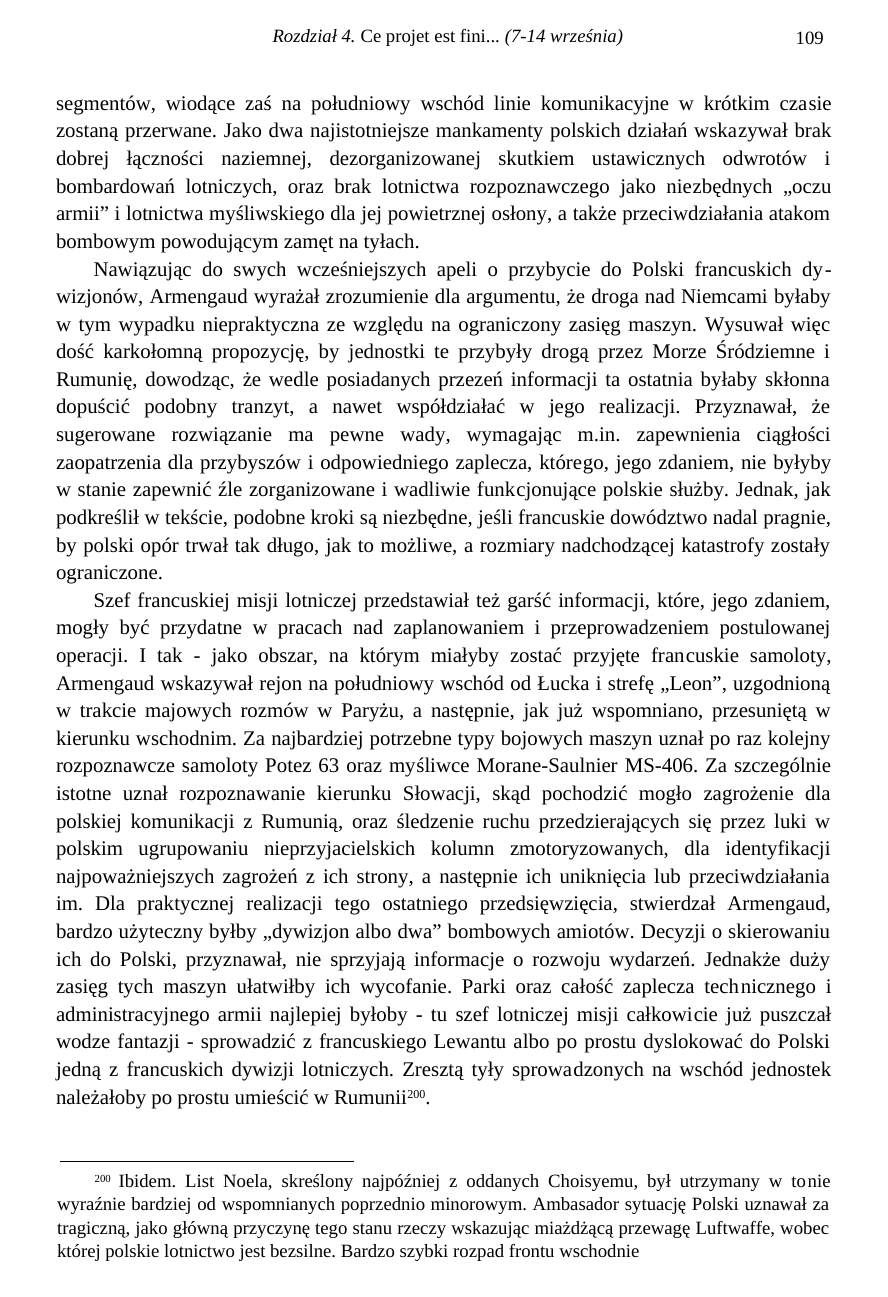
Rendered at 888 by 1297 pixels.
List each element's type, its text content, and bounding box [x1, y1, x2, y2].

text 109 [795, 27, 829, 49]
text Nawiązując do swych wcześniejszych apeli o przybycie do Polski francuskich dy­wizjonów, Armengaud wyrażał zrozumienie dla argumentu, że droga nad Niemcami byłaby w tym wypadku niepraktyczna ze względu na ograniczony zasięg maszyn. Wysuwał więc dość karkołomną propozycję, by jednostki te przybyły drogą przez Morze Śródziemne i Rumunię, dowodząc, że wedle posiadanych przezeń informacji ta ostatnia byłaby skłonna dopuścić podobny tranzyt, a nawet współdziałać w jego realizacji. Przyznawał, że sugerowane rozwiązanie ma pewne wady, wymagając m.in. zapewnienia ciągłości zaopatrzenia dla przybyszów i odpowiedniego zaplecza, które­go, jego zdaniem, nie byłyby w stanie zapewnić źle zorganizowane i wadliwie funk­cjonujące polskie służby. Jednak, jak podkreślił w tekście, podobne kroki są niezbęd­ne, jeśli francuskie dowództwo nadal pragnie, by polski opór trwał tak długo, jak to możliwe, a rozmiary nadchodzącej katastrofy zostały ograniczone. [56, 256, 831, 584]
text 200 Ibidem. List Noela, skreślony najpóźniej z oddanych Choisyemu, był utrzymany w to­nie wyraźnie bardziej od wspomnianych poprzednio minorowym. Ambasador sytuację Polski uznawał za tragiczną, jako główną przyczynę tego stanu rzeczy wskazując miażdżącą przewagę Luftwaffe, wobec której polskie lotnictwo jest bezsilne. Bardzo szybki rozpad frontu wschodnie­ [57, 1170, 830, 1262]
text Szef francuskiej misji lotniczej przedstawiał też garść informacji, które, jego zdaniem, mogły być przydatne w pracach nad zaplanowaniem i przeprowadzeniem postulowanej operacji. I tak - jako obszar, na którym miałyby zostać przyjęte fran­cuskie samoloty, Armengaud wskazywał rejon na południowy wschód od Łucka i strefę „Leon”, uzgodnioną w trakcie majowych rozmów w Paryżu, a następnie, jak już wspomniano, przesuniętą w kierunku wschodnim. Za najbardziej potrzebne typy bojowych maszyn uznał po raz kolejny rozpoznawcze samoloty Potez 63 oraz my­śliwce Morane-Saulnier MS-406. Za szczególnie istotne uznał rozpoznawanie kie­runku Słowacji, skąd pochodzić mogło zagrożenie dla polskiej komunikacji z Ru­munią, oraz śledzenie ruchu przedzierających się przez luki w polskim ugrupowaniu nieprzyjacielskich kolumn zmotoryzowanych, dla identyfikacji najpoważniejszych zagrożeń z ich strony, a następnie ich uniknięcia lub przeciwdziałania im. Dla prak­tycznej realizacji tego ostatniego przedsięwzięcia, stwierdzał Armengaud, bardzo użyteczny byłby „dywizjon albo dwa” bombowych amiotów. Decyzji o skierowaniu ich do Polski, przyznawał, nie sprzyjają informacje o rozwoju wydarzeń. Jednakże duży zasięg tych maszyn ułatwiłby ich wycofanie. Parki oraz całość zaplecza tech­nicznego i administracyjnego armii najlepiej byłoby - tu szef lotniczej misji całkowi­cie już puszczał wodze fantazji - sprowadzić z francuskiego Lewantu albo po prostu dyslokować do Polski jedną z francuskich dywizji lotniczych. Zresztą tyły sprowa­dzonych na wschód jednostek należałoby po prostu umieścić w Rumunii200. [56, 588, 831, 1109]
text Rozdział 4. Ce projet est fini... (7-14 września) [272, 25, 625, 47]
text segmentów, wiodące zaś na południowy wschód linie komunikacyjne w krótkim cza­sie zostaną przerwane. Jako dwa najistotniejsze mankamenty polskich działań wska­zywał brak dobrej łączności naziemnej, dezorganizowanej skutkiem ustawicznych odwrotów i bombardowań lotniczych, oraz brak lotnictwa rozpoznawczego jako nie­zbędnych „oczu armii” i lotnictwa myśliwskiego dla jej powietrznej osłony, a także przeciwdziałania atakom bombowym powodującym zamęt na tyłach. [56, 91, 831, 253]
